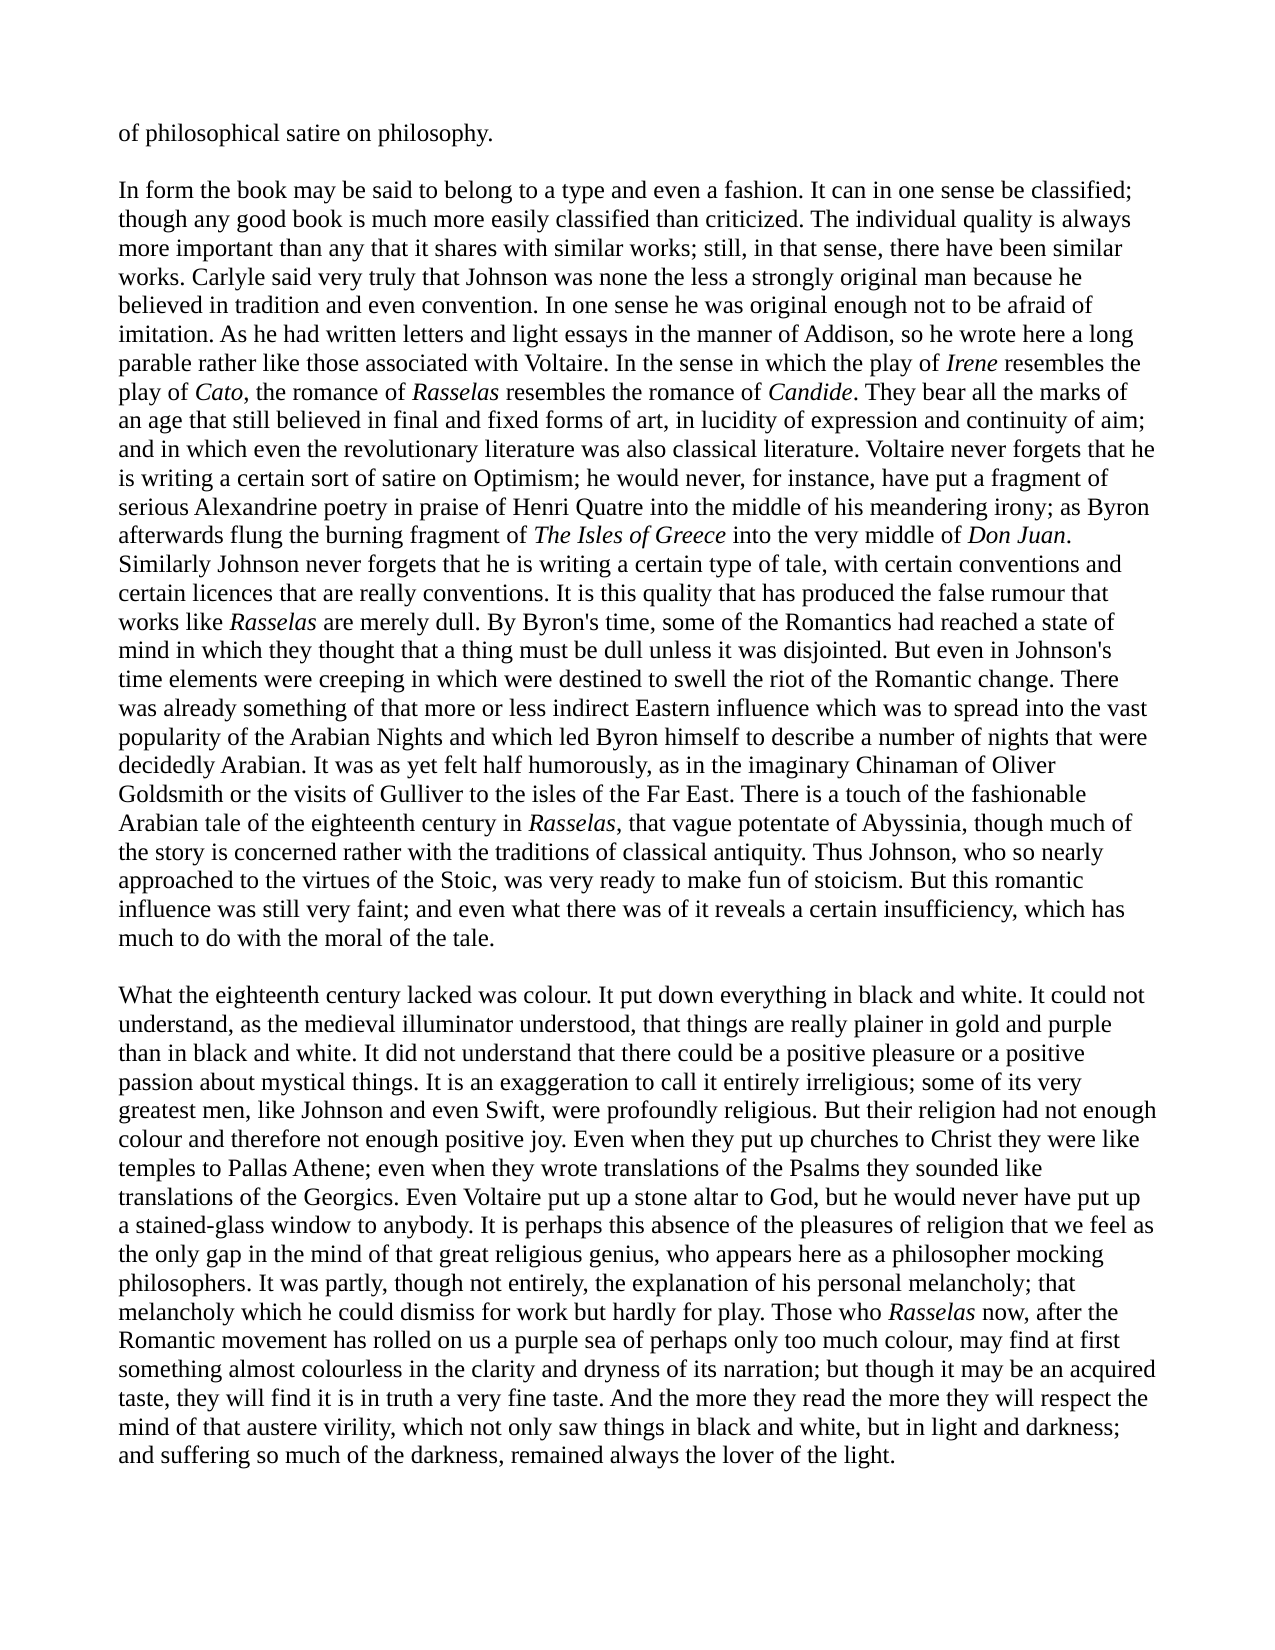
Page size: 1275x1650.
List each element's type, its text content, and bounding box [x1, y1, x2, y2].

text In form the book may be said to belong to a type and even a fashion. It can in one sense be classified; though any good book is much more easily classified than criticized. The individual quality is always more important than any that it shares with similar works; still, in that sense, there have been similar works. Carlyle said very truly that Johnson was none the less a strongly original man because he believed in tradition and even convention. In one sense he was original enough not to be afraid of imitation. As he had written letters and light essays in the manner of Addison, so he wrote here a long parable rather like those associated with Voltaire. In the sense in which the play of Irene resembles the play of Cato, the romance of Rasselas resembles the romance of Candide. They bear all the marks of an age that still believed in final and fixed forms of art, in lucidity of expression and continuity of aim; and in which even the revolutionary literature was also classical literature. Voltaire never forgets that he is writing a certain sort of satire on Optimism; he would never, for instance, have put a fragment of serious Alexandrine poetry in praise of Henri Quatre into the middle of his meandering irony; as Byron afterwards flung the burning fragment of The Isles of Greece into the very middle of Don Juan. Similarly Johnson never forgets that he is writing a certain type of tale, with certain conventions and certain licences that are really conventions. It is this quality that has produced the false rumour that works like Rasselas are merely dull. By Byron's time, some of the Romantics had reached a state of mind in which they thought that a thing must be dull unless it was disjointed. But even in Johnson's time elements were creeping in which were destined to swell the riot of the Romantic change. There was already something of that more or less indirect Eastern influence which was to spread into the vast popularity of the Arabian Nights and which led Byron himself to describe a number of nights that were decidedly Arabian. It was as yet felt half humorously, as in the imaginary Chinaman of Oliver Goldsmith or the visits of Gulliver to the isles of the Far East. There is a touch of the fashionable Arabian tale of the eighteenth century in Rasselas, that vague potentate of Abyssinia, though much of the story is concerned rather with the traditions of classical antiquity. Thus Johnson, who so nearly approached to the virtues of the Stoic, was very ready to make fun of stoicism. But this romantic influence was still very faint; and even what there was of it reveals a certain insufficiency, which has much to do with the moral of the tale. [118, 176, 1157, 952]
text of philosophical satire on philosophy. [118, 118, 1157, 147]
text What the eighteenth century lacked was colour. It put down everything in black and white. It could not understand, as the medieval illuminator understood, that things are really plainer in gold and purple than in black and white. It did not understand that there could be a positive pleasure or a positive passion about mystical things. It is an exaggeration to call it entirely irreligious; some of its very greatest men, like Johnson and even Swift, were profoundly religious. But their religion had not enough colour and therefore not enough positive joy. Even when they put up churches to Christ they were like temples to Pallas Athene; even when they wrote translations of the Psalms they sounded like translations of the Georgics. Even Voltaire put up a stone altar to God, but he would never have put up a stained-glass window to anybody. It is perhaps this absence of the pleasures of religion that we feel as the only gap in the mind of that great religious genius, who appears here as a philosopher mocking philosophers. It was partly, though not entirely, the explanation of his personal melancholy; that melancholy which he could dismiss for work but hardly for play. Those who Rasselas now, after the Romantic movement has rolled on us a purple sea of perhaps only too much colour, may find at first something almost colourless in the clarity and dryness of its narration; but though it may be an acquired taste, they will find it is in truth a very fine taste. And the more they read the more they will respect the mind of that austere virility, which not only saw things in black and white, but in light and darkness; and suffering so much of the darkness, remained always the lover of the light. [118, 981, 1157, 1469]
